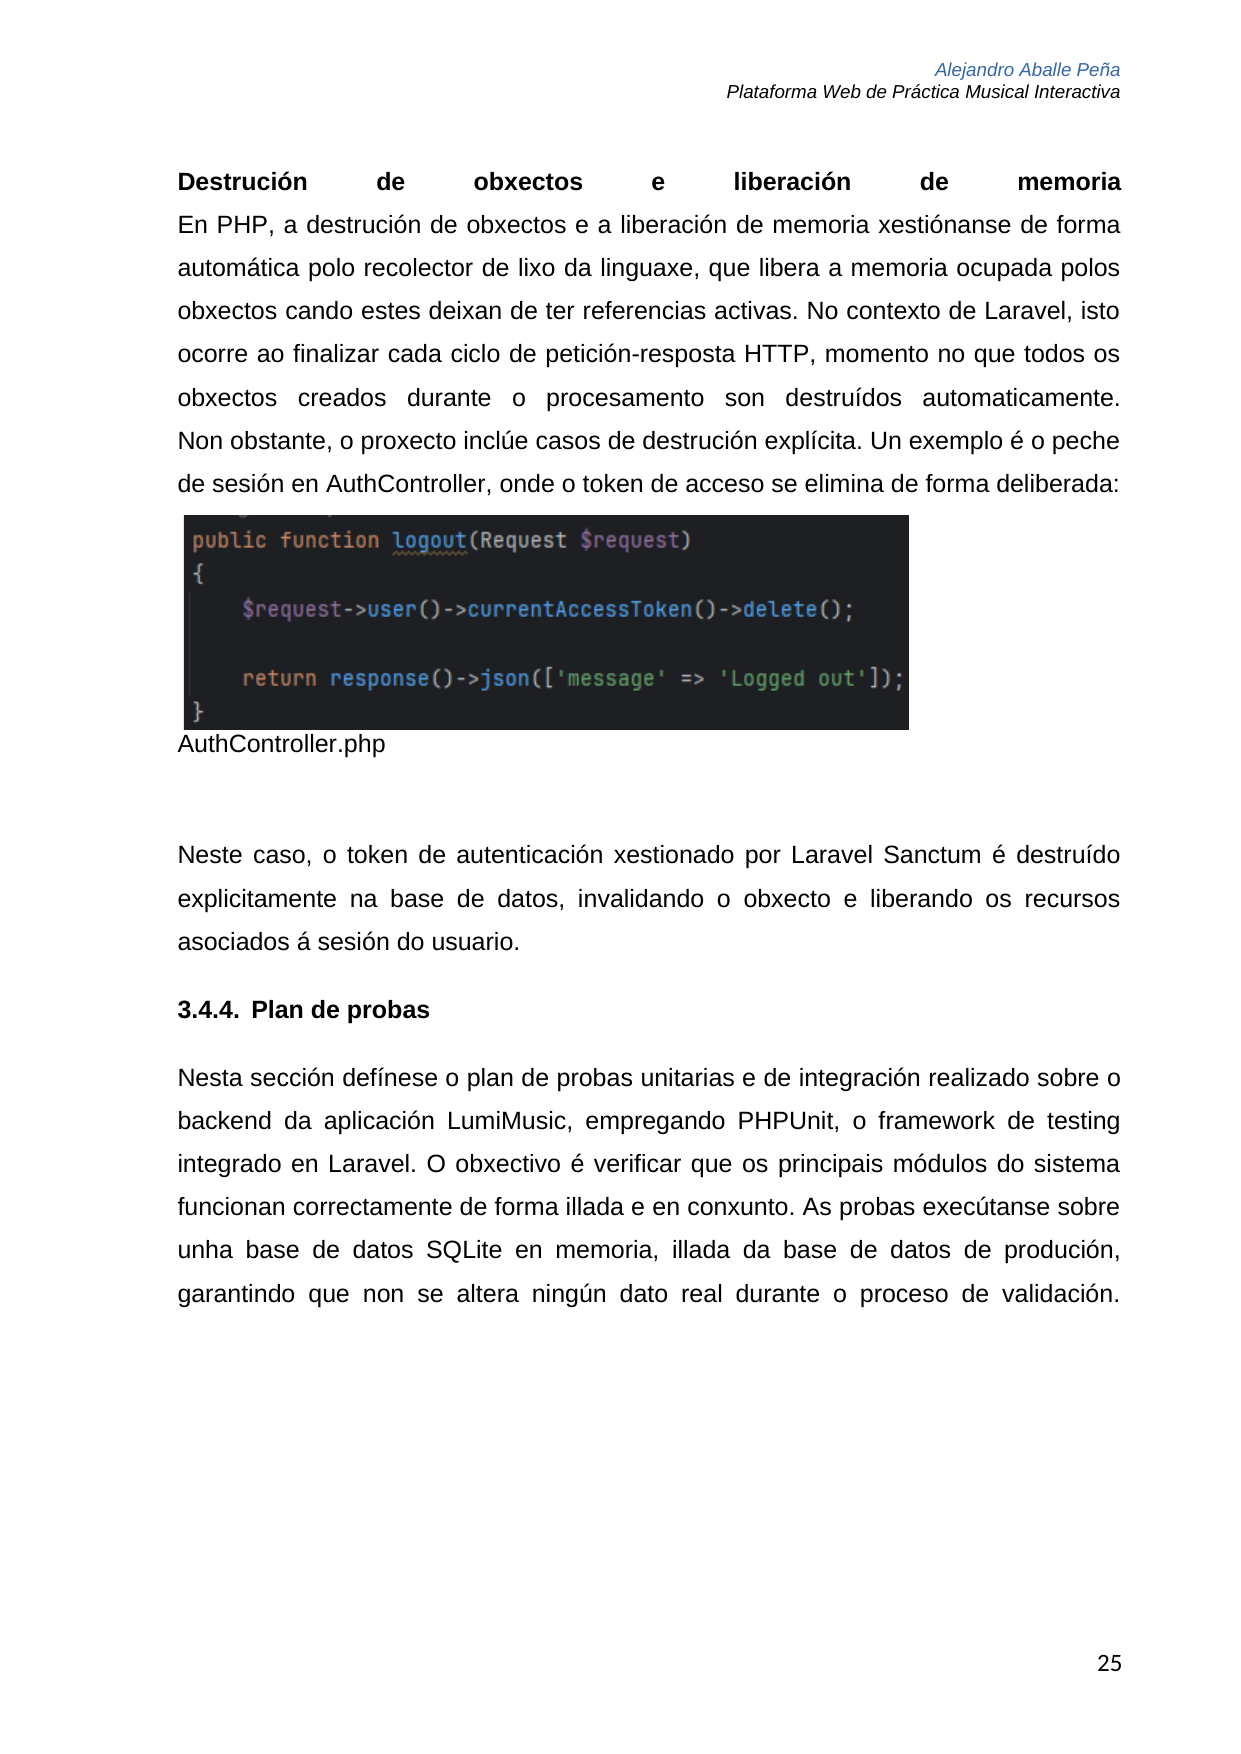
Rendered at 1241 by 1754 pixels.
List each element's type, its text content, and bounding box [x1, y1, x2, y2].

text Neste caso, o token de autenticación xestionado por Laravel Sanctum é destruído explicitamente na base de datos, invalidando o obxecto e liberando os recursos asociados á sesión do usuario. [177, 797, 1122, 956]
subtitle Plan de probas [177, 995, 1122, 1024]
text Destrución de obxectos e liberación de memoria En PHP, a destrución de obxectos e a liberación de memoria xestiónanse de forma automática polo recolector de lixo da linguaxe, que libera a memoria ocupada polos obxectos cando estes deixan de ter referencias activas. No contexto de Laravel, isto ocorre ao finalizar cada ciclo de petición-resposta HTTP, momento no que todos os obxectos creados durante o procesamento son destruídos automaticamente. Non obstante, o proxecto inclúe casos de destrución explícita. Un exemplo é o peche de sesión en AuthController, onde o token de acceso se elimina de forma deliberada: AuthController.php [177, 124, 1122, 758]
picture [183, 515, 909, 730]
text Nesta sección defínese o plan de probas unitarias e de integración realizado sobre o backend da aplicación LumiMusic, empregando PHPUnit, o framework de testing integrado en Laravel. O obxectivo é verificar que os principais módulos do sistema funcionan correctamente de forma illada e en conxunto. As probas execútanse sobre unha base de datos SQLite en memoria, illada da base de datos de produción, garantindo que non se altera ningún dato real durante o proceso de validación. [177, 1063, 1122, 1353]
